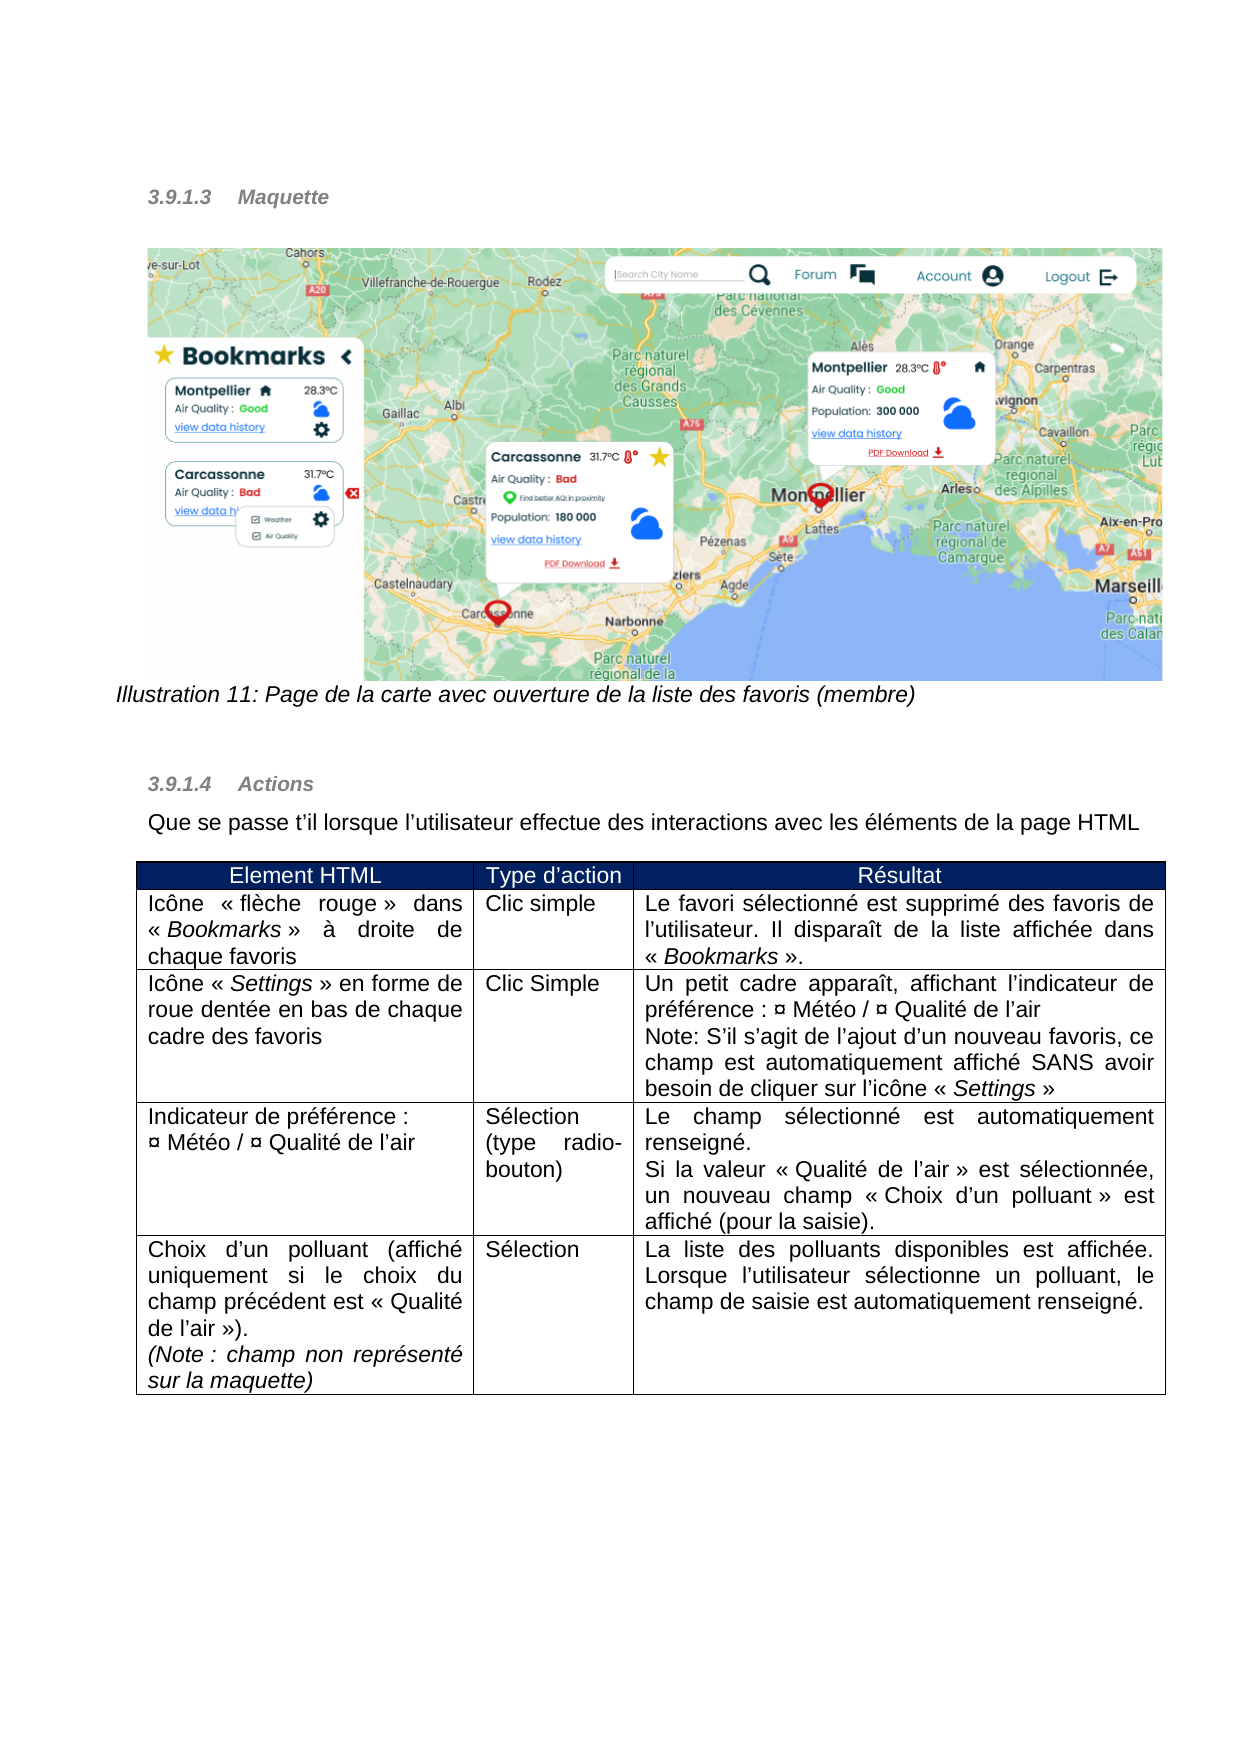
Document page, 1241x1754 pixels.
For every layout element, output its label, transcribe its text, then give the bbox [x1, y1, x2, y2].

table_header Résultat [634, 863, 1165, 889]
table_cell Un petit cadre apparaît, affichant l’indicateur de préférence : ¤ Météo / ¤ Qualité de l’air Note: S’il s’agit de l’ajout d’un nouveau favoris, ce champ est automatiquement affiché SANS avoir besoin de cliquer sur l’icône « Settings » [634, 970, 1165, 1102]
table_cell Sélection (type radio-bouton) [474, 1103, 633, 1234]
table_cell Le favori sélectionné est supprimé des favoris de l’utilisateur. Il disparaît de la liste affichée dans « Bookmarks ». [634, 890, 1165, 969]
text Que se passe t’il lorsque l’utilisateur effectue des interactions avec les éléments de la page HTML [148, 809, 1162, 835]
table_cell Choix d’un polluant (affiché uniquement si le choix du champ précédent est « Qualité de l’air »). (Note : champ non représenté sur la maquette) [137, 1236, 473, 1394]
table_header Element HTML [137, 863, 473, 889]
picture [147, 248, 1163, 681]
subtitle Maquette [148, 185, 1162, 209]
table_cell La liste des polluants disponibles est affichée. Lorsque l’utilisateur sélectionne un polluant, le champ de saisie est automatiquement renseigné. [634, 1236, 1165, 1394]
table_header Type d’action [474, 863, 633, 889]
table_cell Indicateur de préférence : ¤ Météo / ¤ Qualité de l’air [137, 1103, 473, 1234]
table_cell Icône « flèche rouge » dans « Bookmarks » à droite de chaque favoris [137, 890, 473, 969]
subtitle Actions [148, 772, 1162, 796]
text Illustration 11: Page de la carte avec ouverture de la liste des favoris (membre) [116, 681, 1194, 707]
table_cell Icône « Settings » en forme de roue dentée en bas de chaque cadre des favoris [137, 970, 473, 1102]
table_cell Sélection [474, 1236, 633, 1394]
table_cell Le champ sélectionné est automatiquement renseigné. Si la valeur « Qualité de l’air » est sélectionnée, un nouveau champ « Choix d’un polluant » est affiché (pour la saisie). [634, 1103, 1165, 1234]
table_cell Clic Simple [474, 970, 633, 1102]
table_cell Clic simple [474, 890, 633, 969]
